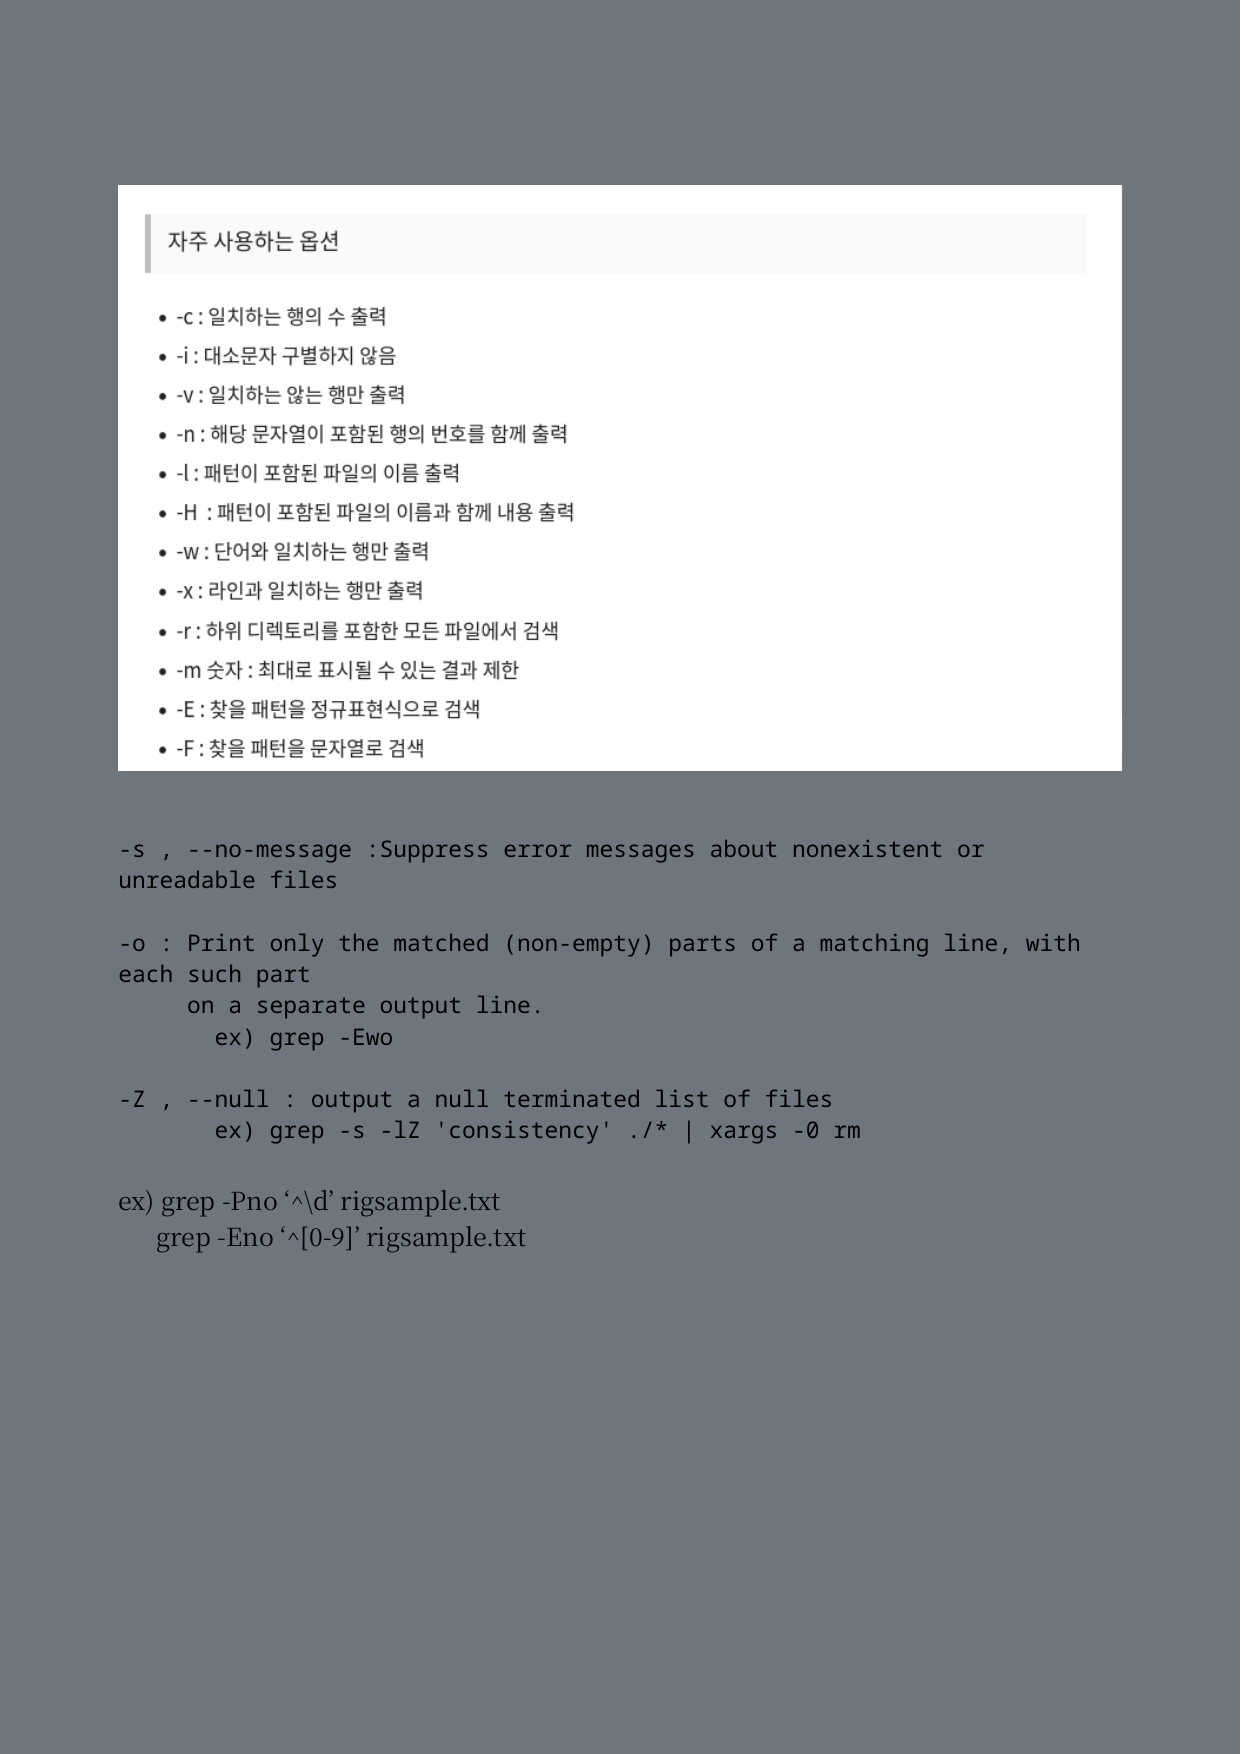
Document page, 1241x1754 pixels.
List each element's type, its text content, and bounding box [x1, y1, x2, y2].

text ex) grep -Pno ‘^\d’ rigsample.txt [118, 1182, 1122, 1217]
text -o : Print only the matched (non-empty) parts of a matching line, with each such part [118, 927, 1122, 989]
text ex) grep -Ewo [118, 1021, 1122, 1052]
text ex) grep -s -lZ 'consistency' ./* | xargs -0 rm [118, 1114, 1122, 1146]
text -s , --no-message :Suppress error messages about nonexistent or unreadable files [118, 833, 1122, 896]
text on a separate output line. [118, 989, 1122, 1021]
text grep -Eno ‘^[0-9]’ rigsample.txt [118, 1217, 1122, 1253]
picture [118, 185, 1123, 771]
text -Z , --null : output a null terminated list of files [118, 1083, 1122, 1114]
